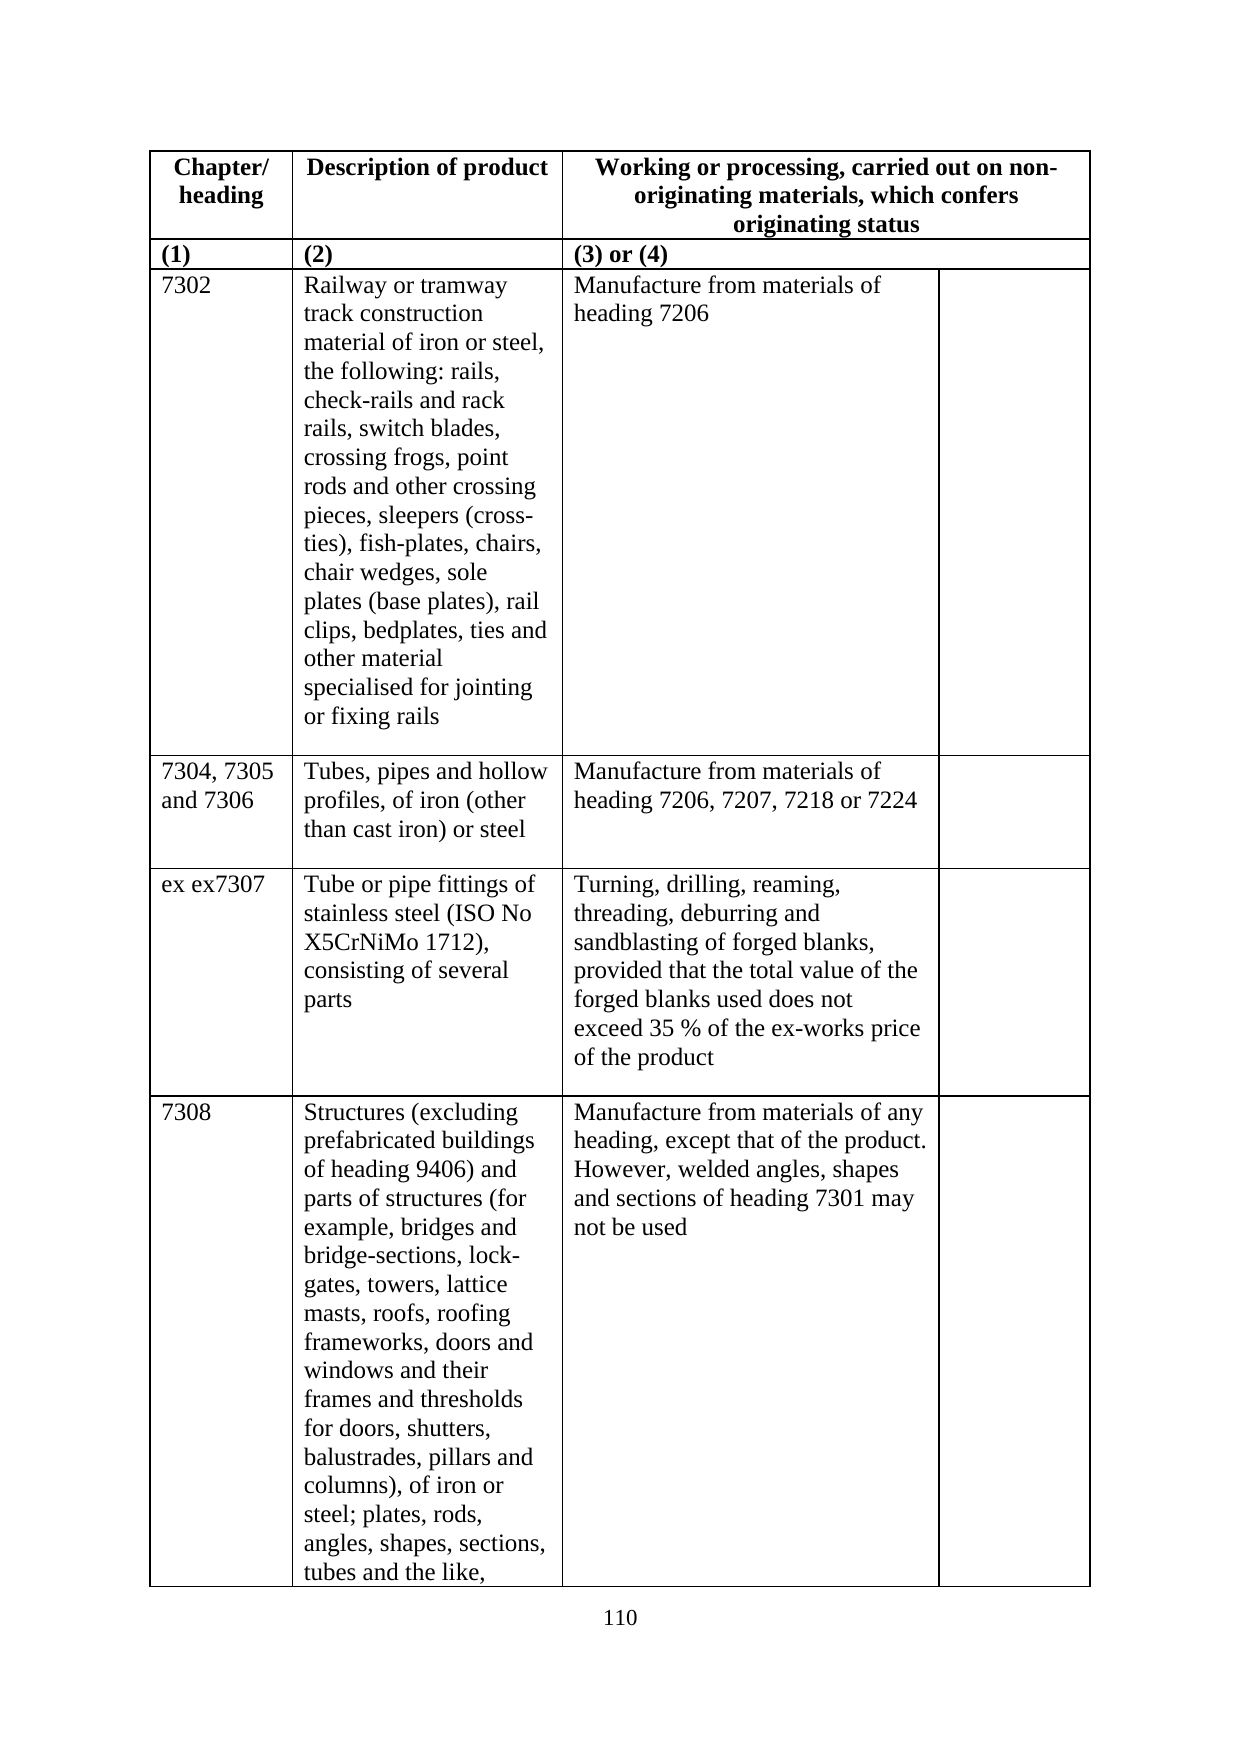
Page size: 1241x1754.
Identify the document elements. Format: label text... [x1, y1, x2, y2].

table_cell Railway or tramway track construction material of iron or steel, the following: rails, check-rails and rack rails, switch blades, crossing frogs, point rods and other crossing pieces, sleepers (cross-ties), fish-plates, chairs, chair wedges, sole plates (base plates), rail clips, bedplates, ties and other material specialised for jointing or fixing rails [293, 270, 562, 755]
table_header Description of product [293, 152, 562, 238]
table_cell [940, 756, 1089, 867]
table_cell Manufacture from materials of any heading, except that of the product. However, welded angles, shapes and sections of heading 7301 may not be used [563, 1097, 938, 1586]
table_cell [940, 270, 1089, 755]
table_cell Tubes, pipes and hollow profiles, of iron (other than cast iron) or steel [293, 756, 562, 867]
table_header Chapter/ heading [151, 152, 292, 238]
table_cell Tube or pipe fittings of stainless steel (ISO No X5CrNiMo 1712), consisting of several parts [293, 869, 562, 1095]
table_cell Manufacture from materials of heading 7206, 7207, 7218 or 7224 [563, 756, 938, 867]
table_cell ex ex7307 [151, 869, 292, 1095]
table_cell (1) [151, 240, 292, 268]
table_cell Manufacture from materials of heading 7206 [563, 270, 938, 755]
table_cell Structures (excluding prefabricated buildings of heading 9406) and parts of structures (for example, bridges and bridge-sections, lock-gates, towers, lattice masts, roofs, roofing frameworks, doors and windows and their frames and thresholds for doors, shutters, balustrades, pillars and columns), of iron or steel; plates, rods, angles, shapes, sections, tubes and the like, [293, 1097, 562, 1586]
table_header Working or processing, carried out on non-originating materials, which confers originating status [563, 152, 1089, 238]
table_cell [940, 1097, 1089, 1586]
table_cell Turning, drilling, reaming, threading, deburring and sandblasting of forged blanks, provided that the total value of the forged blanks used does not exceed 35 % of the ex-works price of the product [563, 869, 938, 1095]
table_cell 7308 [151, 1097, 292, 1586]
table_cell [940, 869, 1089, 1095]
table_cell (2) [293, 240, 562, 268]
table_cell 7304, 7305 and 7306 [151, 756, 292, 867]
table_cell 7302 [151, 270, 292, 755]
table_cell (3) or (4) [563, 240, 1089, 268]
